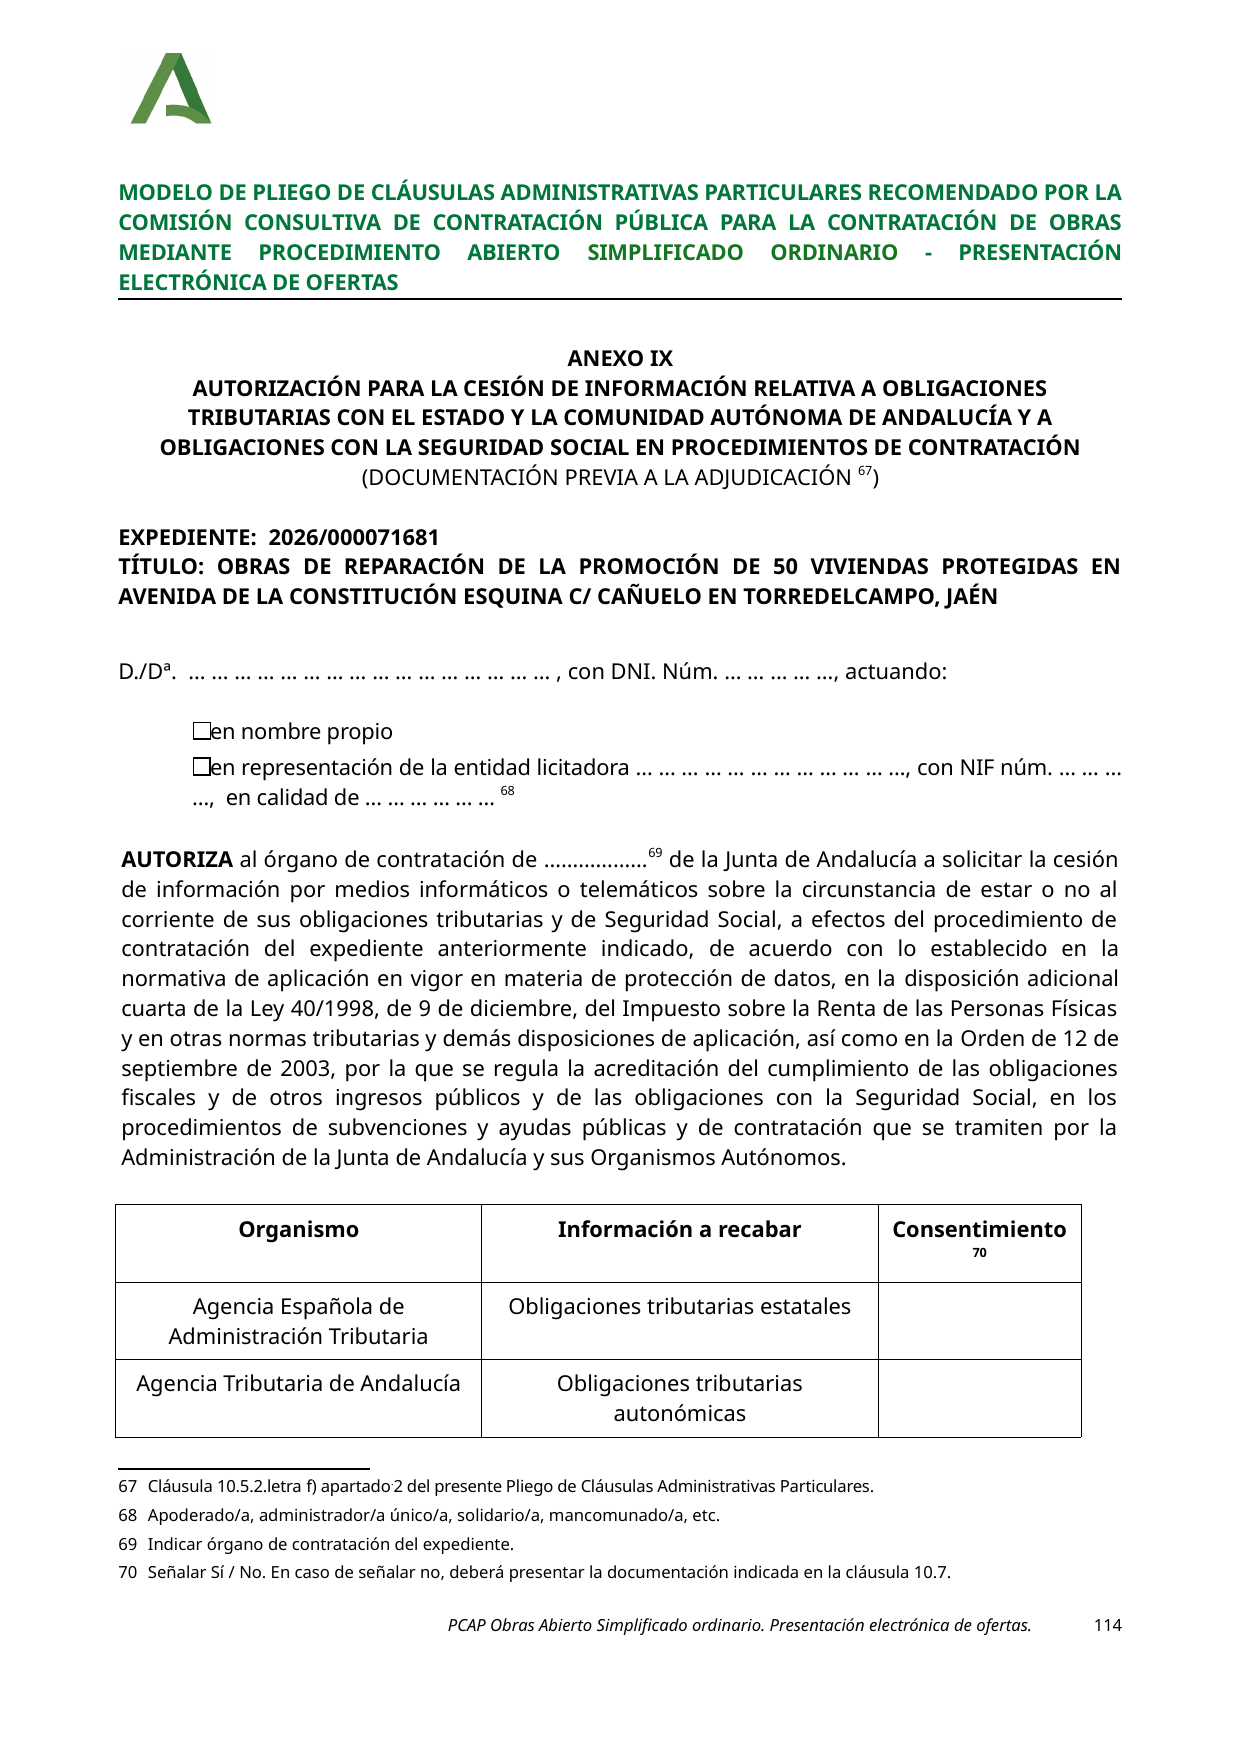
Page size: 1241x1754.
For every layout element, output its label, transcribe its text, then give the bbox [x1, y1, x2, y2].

table_header Organismo [116, 1205, 481, 1282]
text Cláusula 10.5.2.letra f) apartado.2 del presente Pliego de Cláusulas Administrativas Particulares. [118, 1475, 1122, 1498]
text AUTORIZA al órgano de contratación de ……………… de la Junta de Andalucía a solicitar la cesión de información por medios informáticos o telemáticos sobre la circunstancia de estar o no al corriente de sus obligaciones tributarias y de Seguridad Social, a efectos del procedimiento de contratación del expediente anteriormente indicado, de acuerdo con lo establecido en la normativa de aplicación en vigor en materia de protección de datos, en la disposición adicional cuarta de la Ley 40/1998, de 9 de diciembre, del Impuesto sobre la Renta de las Personas Físicas y en otras normas tributarias y demás disposiciones de aplicación, así como en la Orden de 12 de septiembre de 2003, por la que se regula la acreditación del cumplimiento de las obligaciones fiscales y de otros ingresos públicos y de las obligaciones con la Seguridad Social, en los procedimientos de subvenciones y ayudas públicas y de contratación que se tramiten por la Administración de la Junta de Andalucía y sus Organismos Autónomos. [118, 841, 1122, 1172]
picture [127, 48, 216, 128]
text MODELO DE PLIEGO DE CLÁUSULAS ADMINISTRATIVAS PARTICULARES RECOMENDADO POR LA COMISIÓN CONSULTIVA DE CONTRATACIÓN PÚBLICA PARA LA CONTRATACIÓN DE OBRAS MEDIANTE PROCEDIMIENTO ABIERTO SIMPLIFICADO ORDINARIO - PRESENTACIÓN ELECTRÓNICA DE OFERTAS [118, 177, 1122, 298]
table_cell Agencia Tributaria de Andalucía [116, 1360, 481, 1437]
text en representación de la entidad licitadora … … … … … … … … … … … …, con NIF núm. … … … …, en calidad de … … … … … … [192, 752, 1122, 811]
text (DOCUMENTACIÓN PREVIA A LA ADJUDICACIÓN ) [118, 462, 1122, 492]
text TÍTULO: OBRAS DE REPARACIÓN DE LA PROMOCIÓN DE 50 VIVIENDAS PROTEGIDAS EN AVENIDA DE LA CONSTITUCIÓN ESQUINA C/ CAÑUELO EN TORREDELCAMPO, JAÉN [118, 551, 1122, 611]
text en nombre propio [192, 716, 1122, 746]
text Apoderado/a, administrador/a único/a, solidario/a, mancomunado/a, etc. [118, 1504, 1122, 1526]
table_header Consentimiento [879, 1205, 1081, 1282]
table_cell [879, 1360, 1081, 1437]
table_cell Obligaciones tributarias estatales [482, 1283, 878, 1359]
table_cell [879, 1283, 1081, 1359]
text ANEXO IX [118, 343, 1122, 372]
table_header Información a recabar [482, 1205, 878, 1282]
text Indicar órgano de contratación del expediente. [118, 1532, 1122, 1555]
table_cell Agencia Española de Administración Tributaria [116, 1283, 481, 1359]
text AUTORIZACIÓN PARA LA CESIÓN DE INFORMACIÓN RELATIVA A OBLIGACIONES TRIBUTARIAS CON EL ESTADO Y LA COMUNIDAD AUTÓNOMA DE ANDALUCÍA Y A OBLIGACIONES CON LA SEGURIDAD SOCIAL EN PROCEDIMIENTOS DE CONTRATACIÓN [118, 372, 1122, 462]
text EXPEDIENTE: 2026/000071681 [118, 521, 1122, 551]
table_cell Obligaciones tributarias autonómicas [482, 1360, 878, 1437]
text D./Dª. … … … … … … … … … … … … … … … … , con DNI. Núm. … … … … …, actuando: [118, 656, 1122, 686]
